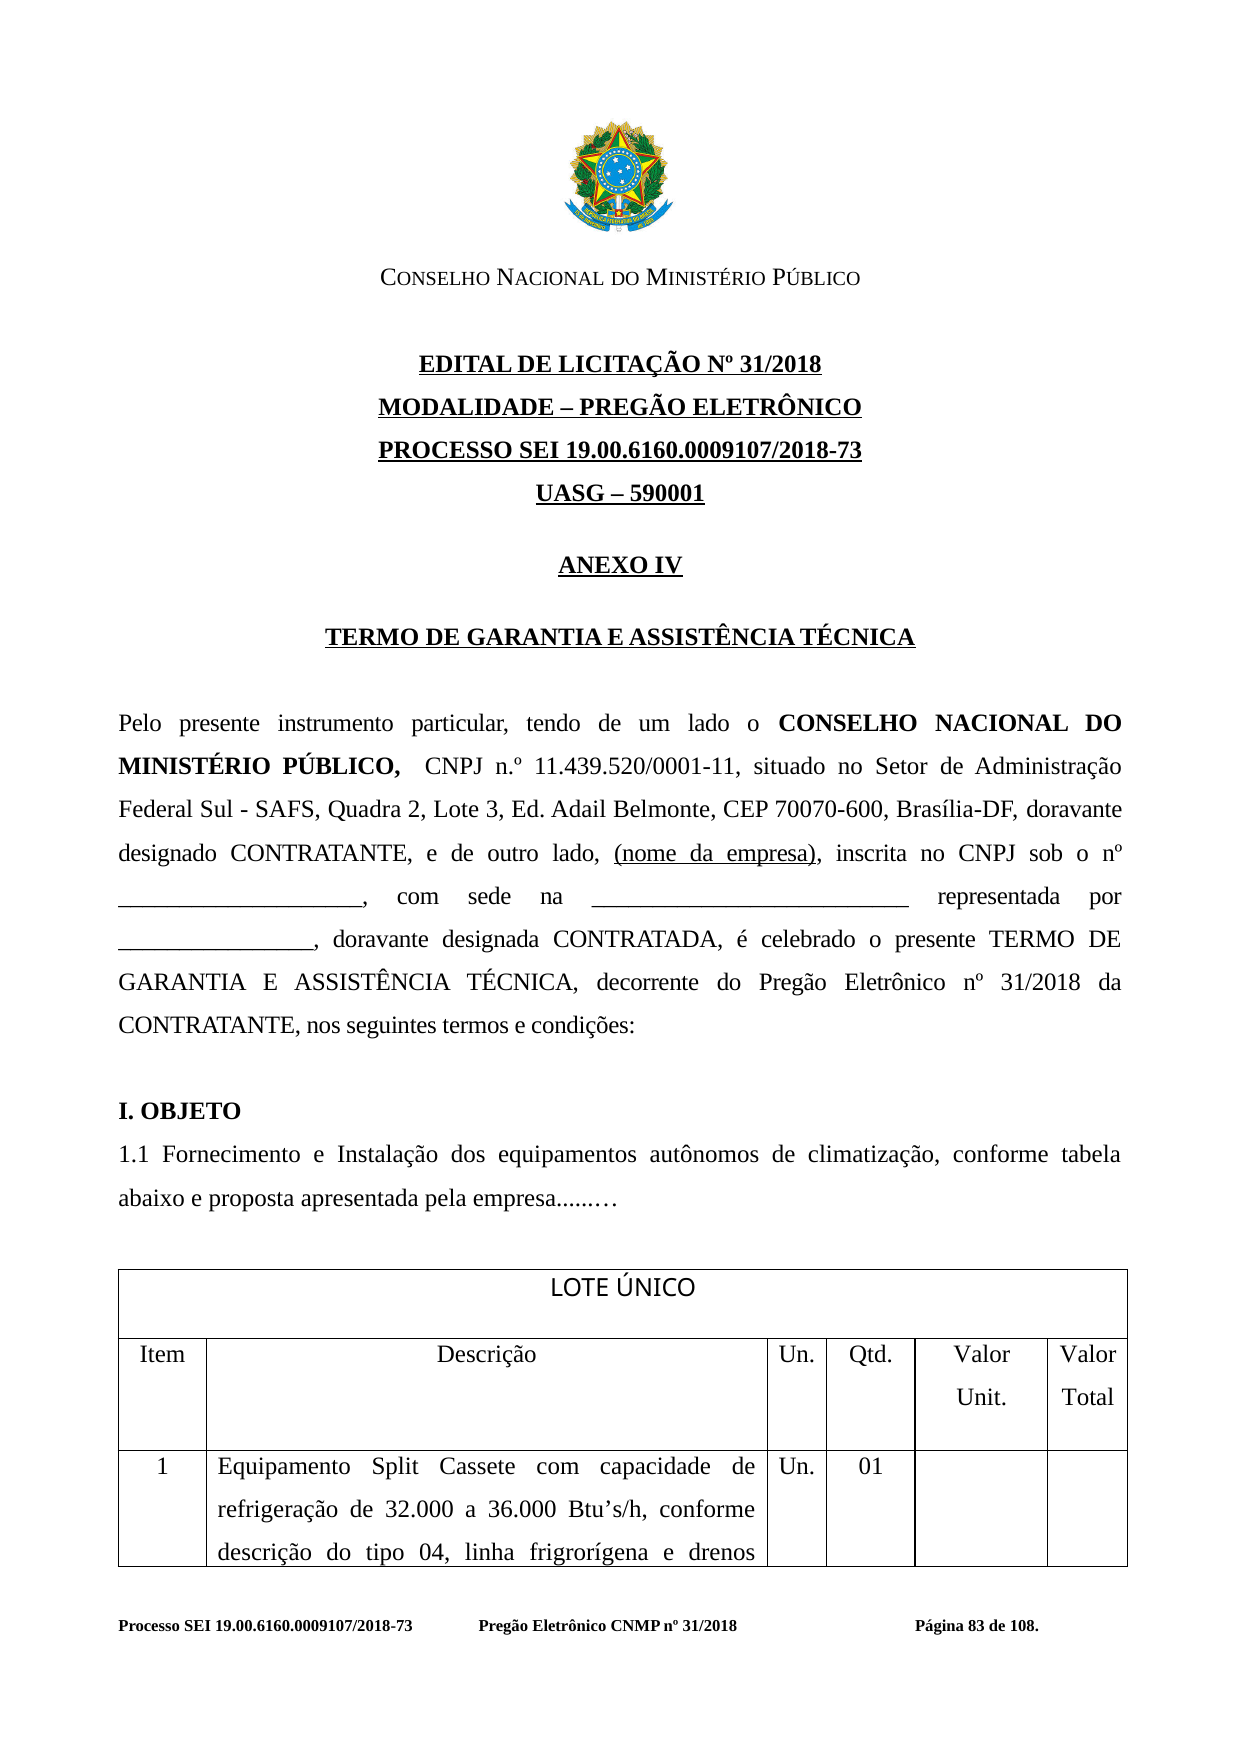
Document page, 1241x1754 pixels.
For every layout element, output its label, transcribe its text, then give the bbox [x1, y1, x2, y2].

text UASG – 590001 [118, 478, 1122, 507]
table_cell Equipamento Split Cassete com capacidade de refrigeração de 32.000 a 36.000 Btu’s/h, conforme descrição do tipo 04, linha frigrorígena e drenos [207, 1451, 767, 1566]
table_cell 1 [119, 1451, 206, 1566]
text 1.1 Fornecimento e Instalação dos equipamentos autônomos de climatização, conforme tabela abaixo e proposta apresentada pela empresa......… [118, 1139, 1122, 1211]
text PROCESSO SEI 19.00.6160.0009107/2018-73 [118, 435, 1122, 464]
table_cell 01 [827, 1451, 914, 1566]
text MODALIDADE – PREGÃO ELETRÔNICO [118, 392, 1122, 421]
text Pelo presente instrumento particular, tendo de um lado o CONSELHO NACIONAL DO MINISTÉRIO PÚBLICO, CNPJ n.º 11.439.520/0001-11, situado no Setor de Administração Federal Sul - SAFS, Quadra 2, Lote 3, Ed. Adail Belmonte, CEP 70070-600, Brasília-DF, doravante designado CONTRATANTE, e de outro lado, (nome da empresa), inscrita no CNPJ sob o nº ____________________, com sede na __________________________ representada por ________________, doravante designada CONTRATADA, é celebrado o presente TERMO DE GARANTIA E ASSISTÊNCIA TÉCNICA, decorrente do Pregão Eletrônico nº 31/2018 da CONTRATANTE, nos seguintes termos e condições: [118, 708, 1122, 1039]
table_cell Qtd. [827, 1339, 914, 1450]
table_header LOTE ÚNICO [119, 1270, 1127, 1338]
table_cell Valor Unit. [916, 1339, 1047, 1450]
text I. OBJETO [118, 1096, 1122, 1125]
table_cell Un. [768, 1339, 826, 1450]
table_cell Item [119, 1339, 206, 1450]
text TERMO DE GARANTIA E ASSISTÊNCIA TÉCNICA [118, 622, 1122, 651]
table_cell Un. [768, 1451, 826, 1566]
table_cell Descrição [207, 1339, 767, 1450]
text EDITAL DE LICITAÇÃO Nº 31/2018 [118, 349, 1122, 378]
text ANEXO IV [118, 550, 1122, 579]
table_cell Valor Total [1048, 1339, 1127, 1450]
table_cell [1048, 1451, 1127, 1566]
table_cell [916, 1451, 1047, 1566]
